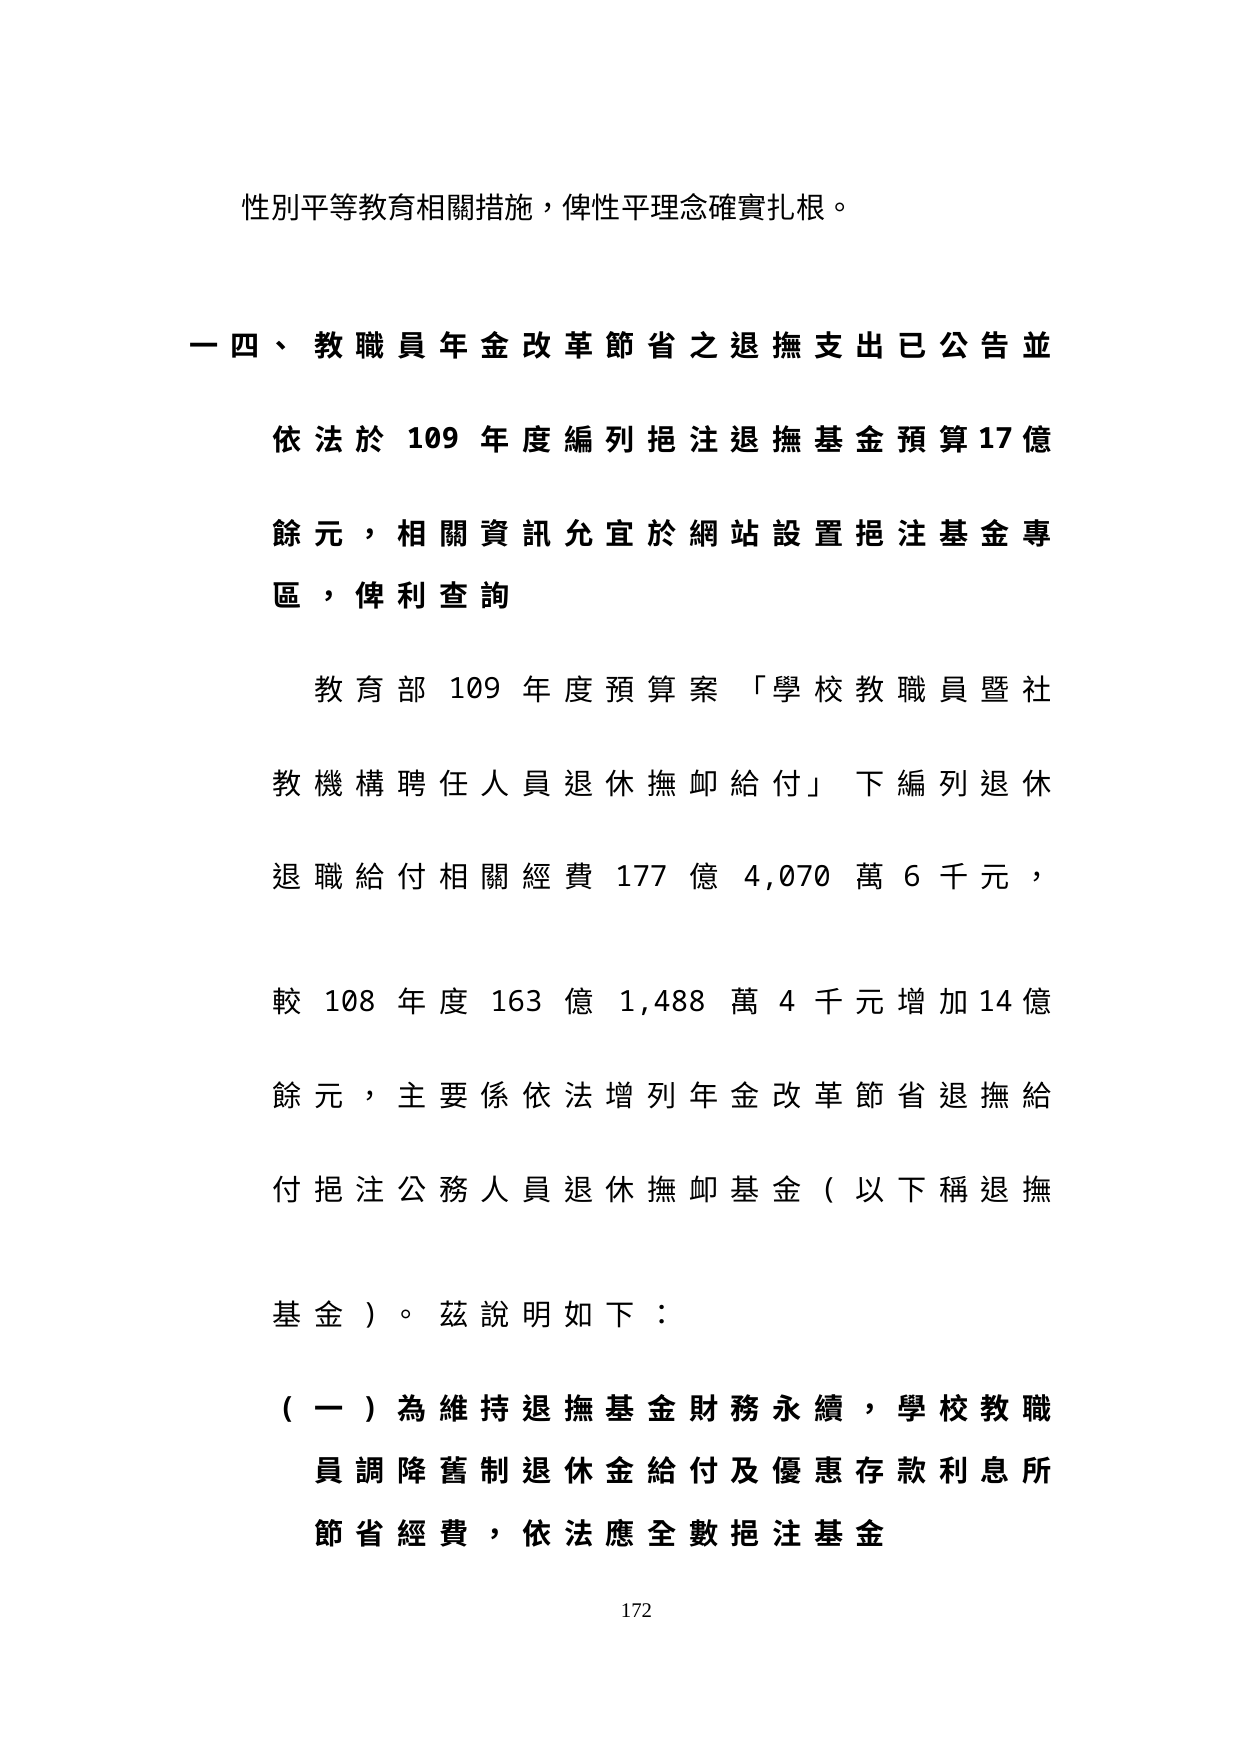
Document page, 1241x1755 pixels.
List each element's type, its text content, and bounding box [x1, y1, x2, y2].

text 教育部109年度預算案「學校教職員暨社教機構聘任人員退休撫卹給付」下編列退休退職給付相關經費177億4,070萬6千元，較108年度163億1,488萬4千元增加14億餘元，主要係依法增列年金改革節省退撫給付挹注公務人員退休撫卹基金(以下稱退撫基金)。茲說明如下： [242, 615, 1058, 1365]
text (一)為維持退撫基金財務永續，學校教職員調降舊制退休金給付及優惠存款利息所節省經費，依法應全數挹注基金 [242, 1365, 1058, 1552]
text 性別平等教育相關措施，俾性平理念確實扎根。 [242, 177, 1058, 229]
text 一四、教職員年金改革節省之退撫支出已公告並依法於109年度編列挹注退撫基金預算17億餘元，相關資訊允宜於網站設置挹注基金專區，俾利查詢 [183, 302, 1058, 615]
